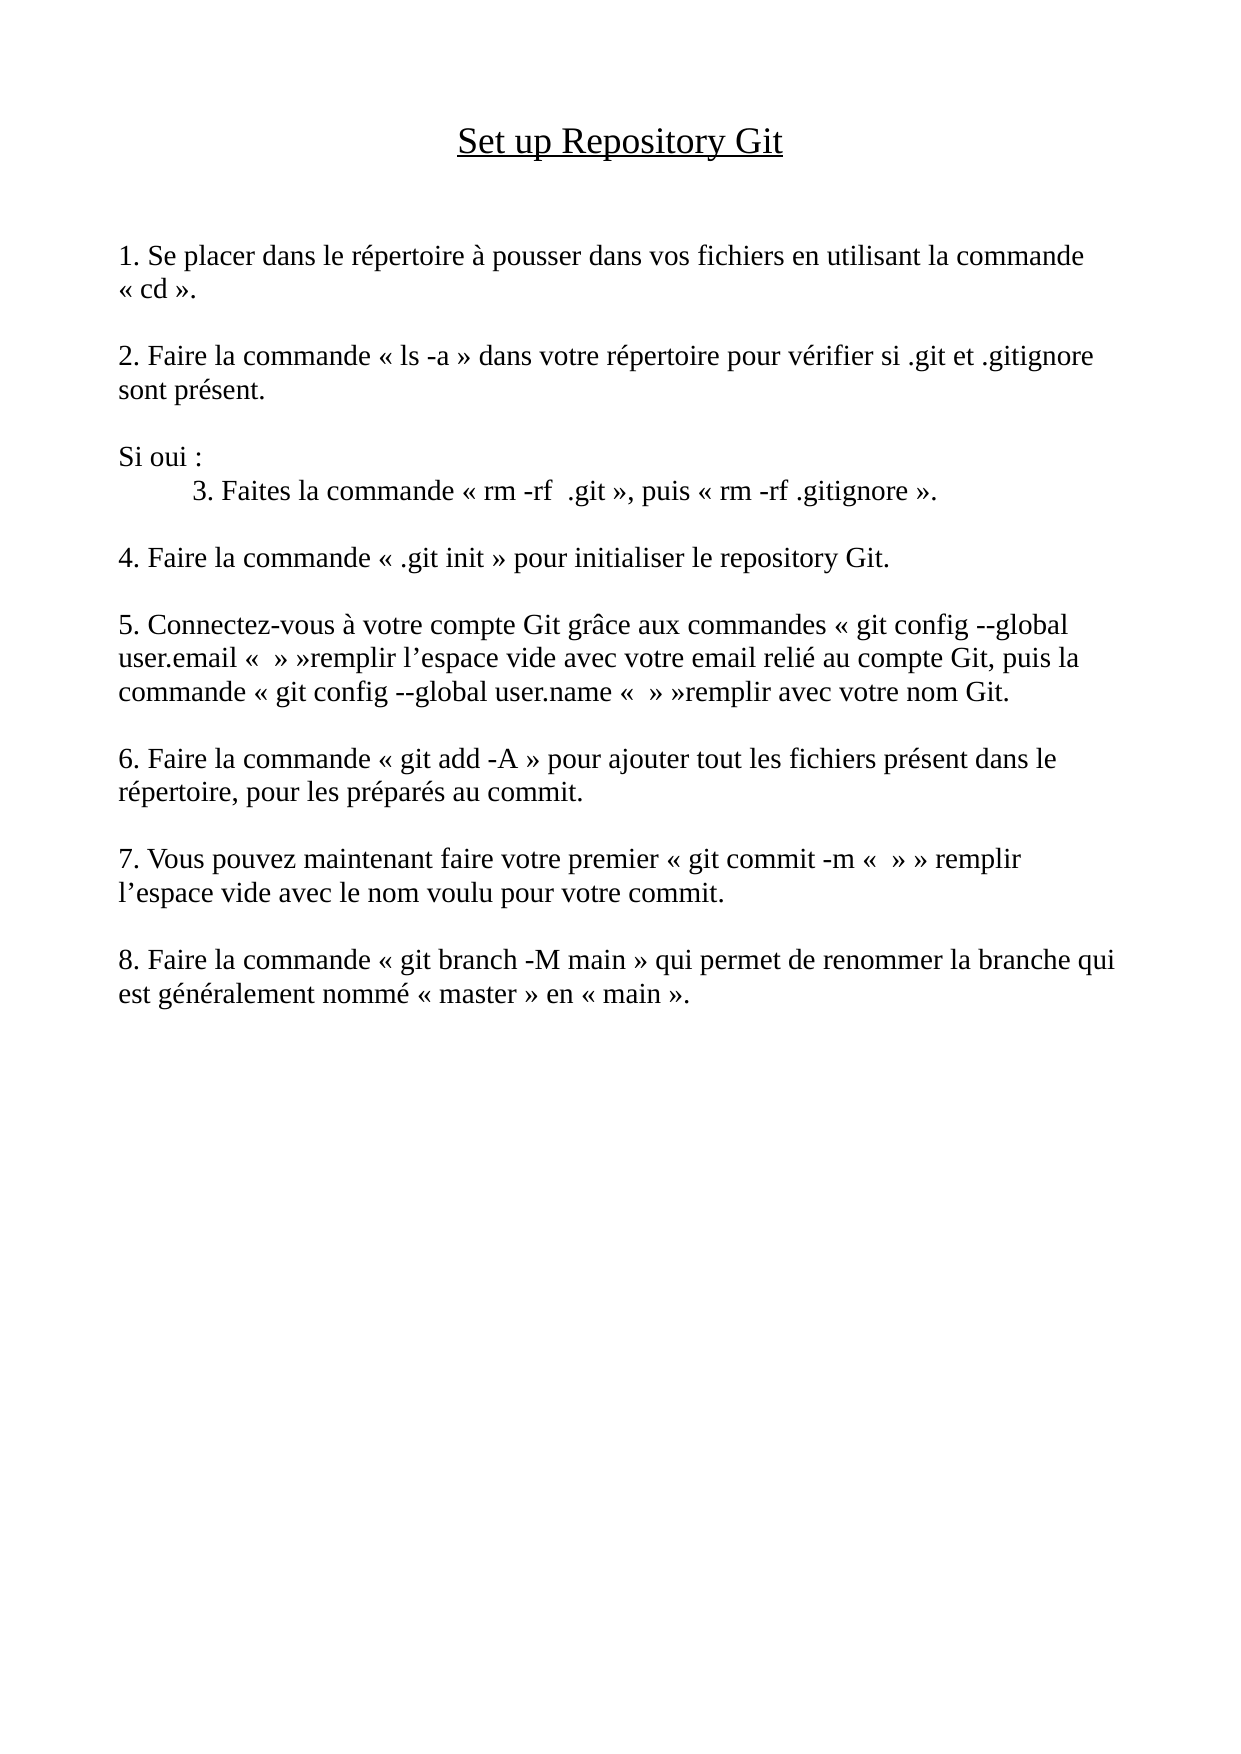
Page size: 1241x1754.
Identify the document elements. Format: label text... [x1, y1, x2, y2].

text Set up Repository Git [118, 118, 1122, 161]
text 5. Connectez-vous à votre compte Git grâce aux commandes « git config --global user.email « » »remplir l’espace vide avec votre email relié au compte Git, puis la commande « git config --global user.name « » »remplir avec votre nom Git. [118, 607, 1122, 707]
text 8. Faire la commande « git branch -M main » qui permet de renommer la branche qui est généralement nommé « master » en « main ». [118, 942, 1122, 1009]
text 2. Faire la commande « ls -a » dans votre répertoire pour vérifier si .git et .gitignore sont présent. [118, 338, 1122, 406]
text 7. Vous pouvez maintenant faire votre premier « git commit -m « » » remplir l’espace vide avec le nom voulu pour votre commit. [118, 842, 1122, 909]
text 4. Faire la commande « .git init » pour initialiser le repository Git. [118, 540, 1122, 573]
text 6. Faire la commande « git add -A » pour ajouter tout les fichiers présent dans le répertoire, pour les préparés au commit. [118, 741, 1122, 808]
text 3. Faites la commande « rm -rf .git », puis « rm -rf .gitignore ». [118, 473, 1122, 506]
text Si oui : [118, 439, 1122, 473]
text 1. Se placer dans le répertoire à pousser dans vos fichiers en utilisant la commande « cd ». [118, 238, 1122, 305]
